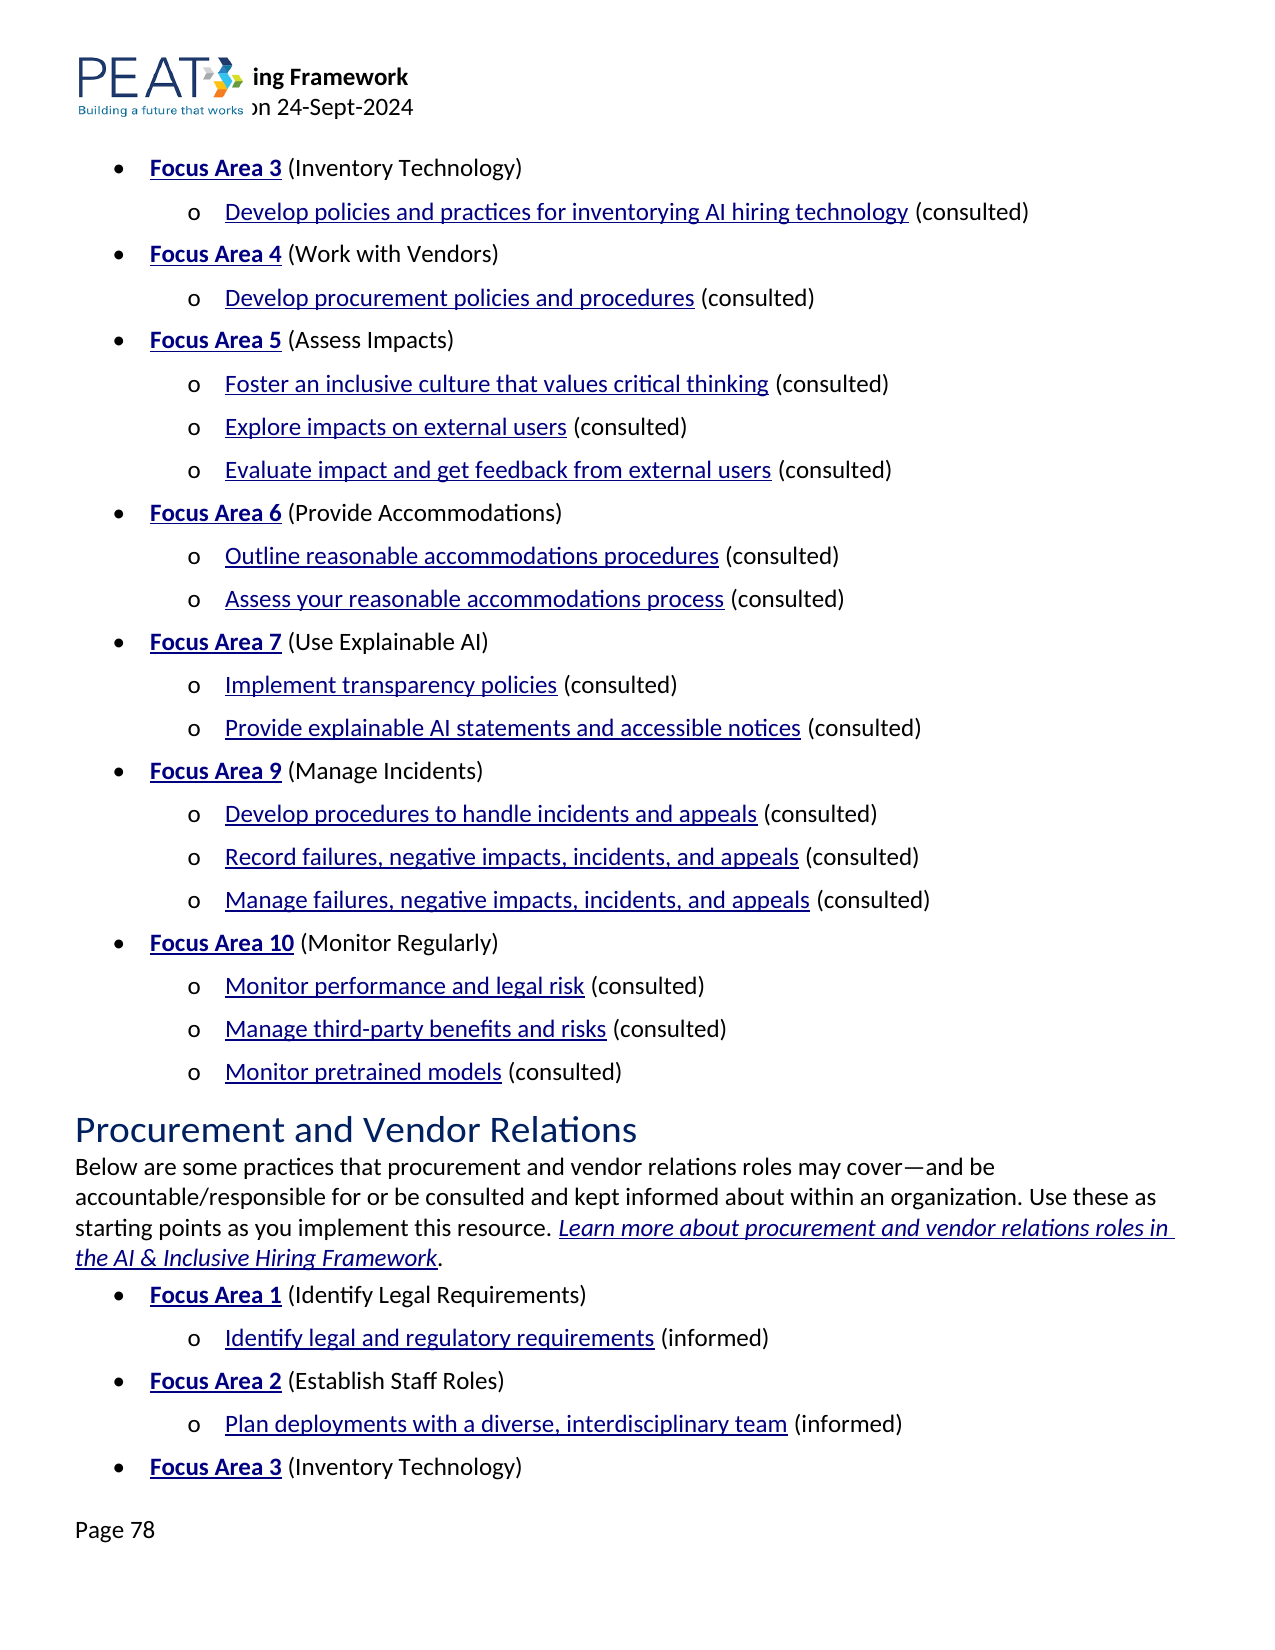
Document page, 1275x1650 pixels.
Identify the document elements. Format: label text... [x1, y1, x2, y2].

subtitle Procurement and Vendor Relations [75, 1109, 1200, 1151]
list Focus Area 3 (Inventory Technology) [112, 1451, 1200, 1482]
list Focus Area 4 (Work with Vendors) [112, 239, 1200, 269]
list Focus Area 1 (Identify Legal Requirements) [112, 1279, 1200, 1309]
list Develop procedures to handle incidents and appeals (consulted) [187, 798, 1200, 828]
list Develop procurement policies and procedures (consulted) [187, 282, 1200, 312]
list Manage third-party benefits and risks (consulted) [187, 1013, 1200, 1043]
list Manage failures, negative impacts, incidents, and appeals (consulted) [187, 884, 1200, 914]
list Outline reasonable accommodations procedures (consulted) [187, 540, 1200, 570]
list Focus Area 6 (Provide Accommodations) [112, 497, 1200, 527]
list Implement transparency policies (consulted) [187, 669, 1200, 699]
list Evaluate impact and get feedback from external users (consulted) [187, 454, 1200, 484]
list Monitor pretrained models (consulted) [187, 1056, 1200, 1087]
list Plan deployments with a diverse, interdisciplinary team (informed) [187, 1408, 1200, 1439]
list Focus Area 10 (Monitor Regularly) [112, 927, 1200, 957]
list Record failures, negative impacts, incidents, and appeals (consulted) [187, 841, 1200, 871]
list Focus Area 7 (Use Explainable AI) [112, 626, 1200, 656]
list Monitor performance and legal risk (consulted) [187, 970, 1200, 1001]
list Identify legal and regulatory requirements (informed) [187, 1322, 1200, 1353]
text Below are some practices that procurement and vendor relations roles may cover—and be accountable/responsible for or be consulted and kept informed about within an organization. Use these as starting points as you implement this resource. Learn more about procurement and vendor relations roles in the AI & Inclusive Hiring Framework. [75, 1151, 1200, 1273]
list Explore impacts on external users (consulted) [187, 411, 1200, 441]
list Assess your reasonable accommodations process (consulted) [187, 583, 1200, 613]
list Foster an inclusive culture that values critical thinking (consulted) [187, 368, 1200, 398]
list Focus Area 9 (Manage Incidents) [112, 755, 1200, 785]
list Develop policies and practices for inventorying AI hiring technology (consulted) [187, 196, 1200, 226]
list Focus Area 5 (Assess Impacts) [112, 325, 1200, 355]
list Focus Area 2 (Establish Staff Roles) [112, 1365, 1200, 1396]
list Focus Area 3 (Inventory Technology) [112, 153, 1200, 183]
list Provide explainable AI statements and accessible notices (consulted) [187, 712, 1200, 742]
